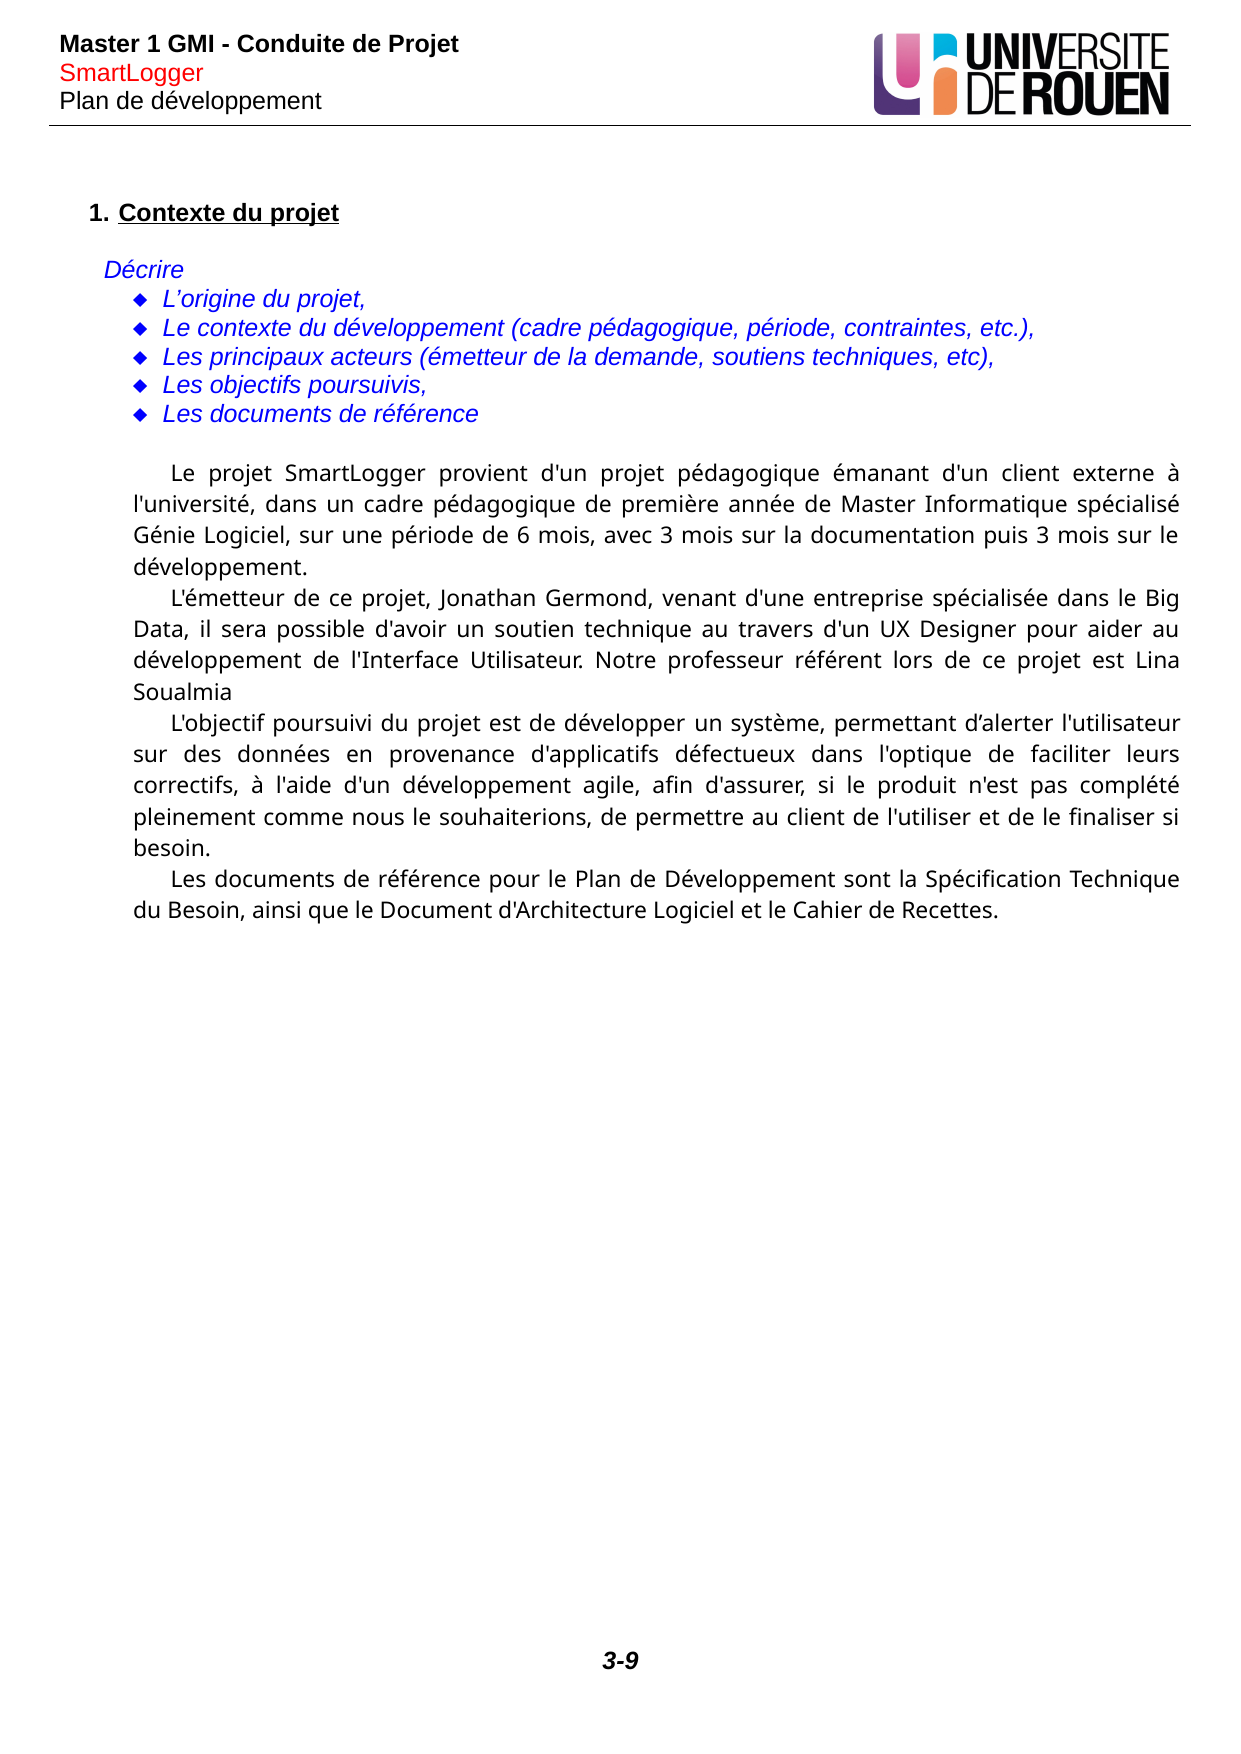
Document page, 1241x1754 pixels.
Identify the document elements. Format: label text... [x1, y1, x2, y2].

text Les documents de référence pour le Plan de Développement sont la Spécification Technique du Besoin, ainsi que le Document d'Architecture Logiciel et le Cahier de Recettes. [133, 863, 1181, 926]
subtitle Contexte du projet [89, 197, 1181, 226]
picture [872, 32, 1170, 118]
text Décrire [103, 255, 1181, 284]
list Les principaux acteurs (émetteur de la demande, soutiens techniques, etc), [133, 341, 1181, 370]
text L'émetteur de ce projet, Jonathan Germond, venant d'une entreprise spécialisée dans le Big Data, il sera possible d'avoir un soutien technique au travers d'un UX Designer pour aider au développement de l'Interface Utilisateur. Notre professeur référent lors de ce projet est Lina Soualmia [133, 582, 1181, 707]
text L'objectif poursuivi du projet est de développer un système, permettant d’alerter l'utilisateur sur des données en provenance d'applicatifs défectueux dans l'optique de faciliter leurs correctifs, à l'aide d'un développement agile, afin d'assurer, si le produit n'est pas complété pleinement comme nous le souhaiterions, de permettre au client de l'utiliser et de le finaliser si besoin. [133, 707, 1181, 863]
list Les objectifs poursuivis, [133, 370, 1181, 399]
text Le projet SmartLogger provient d'un projet pédagogique émanant d'un client externe à l'université, dans un cadre pédagogique de première année de Master Informatique spécialisé Génie Logiciel, sur une période de 6 mois, avec 3 mois sur la documentation puis 3 mois sur le développement. [133, 457, 1181, 582]
list Les documents de référence [133, 399, 1181, 428]
list Le contexte du développement (cadre pédagogique, période, contraintes, etc.), [133, 313, 1181, 341]
list L’origine du projet, [133, 284, 1181, 313]
